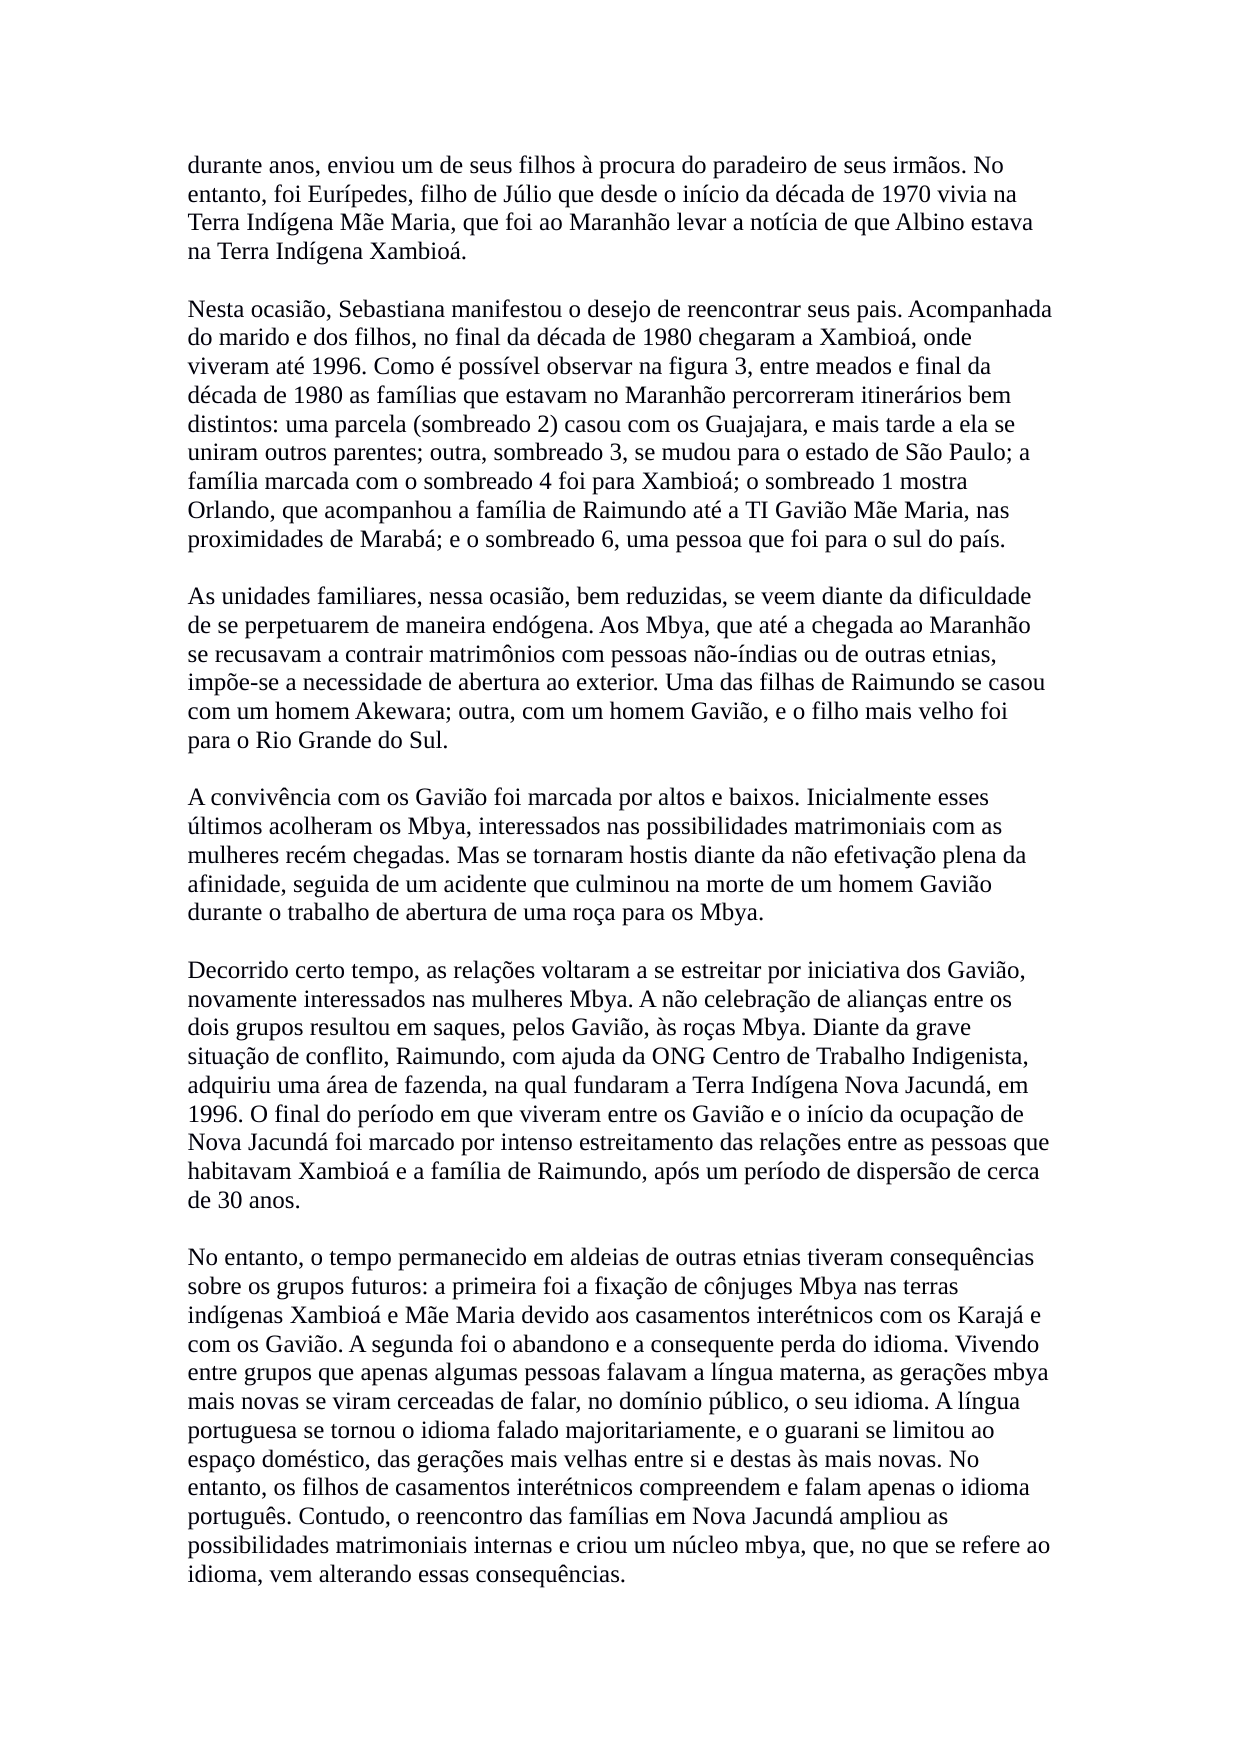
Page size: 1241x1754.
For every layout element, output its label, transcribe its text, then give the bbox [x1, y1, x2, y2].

text As unidades familiares, nessa ocasião, bem reduzidas, se veem diante da dificuldade de se perpetuarem de maneira endógena. Aos Mbya, que até a chegada ao Maranhão se recusavam a contrair matrimônios com pessoas não-índias ou de outras etnias, impõe-se a necessidade de abertura ao exterior. Uma das filhas de Raimundo se casou com um homem Akewara; outra, com um homem Gavião, e o filho mais velho foi para o Rio Grande do Sul. [187, 581, 1053, 754]
text durante anos, enviou um de seus filhos à procura do paradeiro de seus irmãos. No entanto, foi Eurípedes, filho de Júlio que desde o início da década de 1970 vivia na Terra Indígena Mãe Maria, que foi ao Maranhão levar a notícia de que Albino estava na Terra Indígena Xambioá. [187, 150, 1053, 265]
text Nesta ocasião, Sebastiana manifestou o desejo de reencontrar seus pais. Acompanhada do marido e dos filhos, no final da década de 1980 chegaram a Xambioá, onde viveram até 1996. Como é possível observar na figura 3, entre meados e final da década de 1980 as famílias que estavam no Maranhão percorreram itinerários bem distintos: uma parcela (sombreado 2) casou com os Guajajara, e mais tarde a ela se uniram outros parentes; outra, sombreado 3, se mudou para o estado de São Paulo; a família marcada com o sombreado 4 foi para Xambioá; o sombreado 1 mostra Orlando, que acompanhou a família de Raimundo até a TI Gavião Mãe Maria, nas proximidades de Marabá; e o sombreado 6, uma pessoa que foi para o sul do país. [187, 294, 1053, 552]
text Decorrido certo tempo, as relações voltaram a se estreitar por iniciativa dos Gavião, novamente interessados nas mulheres Mbya. A não celebração de alianças entre os dois grupos resultou em saques, pelos Gavião, às roças Mbya. Diante da grave situação de conflito, Raimundo, com ajuda da ONG Centro de Trabalho Indigenista, adquiriu uma área de fazenda, na qual fundaram a Terra Indígena Nova Jacundá, em 1996. O final do período em que viveram entre os Gavião e o início da ocupação de Nova Jacundá foi marcado por intenso estreitamento das relações entre as pessoas que habitavam Xambioá e a família de Raimundo, após um período de dispersão de cerca de 30 anos. [187, 955, 1053, 1214]
text A convivência com os Gavião foi marcada por altos e baixos. Inicialmente esses últimos acolheram os Mbya, interessados nas possibilidades matrimoniais com as mulheres recém chegadas. Mas se tornaram hostis diante da não efetivação plena da afinidade, seguida de um acidente que culminou na morte de um homem Gavião durante o trabalho de abertura de uma roça para os Mbya. [187, 782, 1053, 926]
text No entanto, o tempo permanecido em aldeias de outras etnias tiveram consequências sobre os grupos futuros: a primeira foi a fixação de cônjuges Mbya nas terras indígenas Xambioá e Mãe Maria devido aos casamentos interétnicos com os Karajá e com os Gavião. A segunda foi o abandono e a consequente perda do idioma. Vivendo entre grupos que apenas algumas pessoas falavam a língua materna, as gerações mbya mais novas se viram cerceadas de falar, no domínio público, o seu idioma. A língua portuguesa se tornou o idioma falado majoritariamente, e o guarani se limitou ao espaço doméstico, das gerações mais velhas entre si e destas às mais novas. No entanto, os filhos de casamentos interétnicos compreendem e falam apenas o idioma português. Contudo, o reencontro das famílias em Nova Jacundá ampliou as possibilidades matrimoniais internas e criou um núcleo mbya, que, no que se refere ao idioma, vem alterando essas consequências. [187, 1242, 1053, 1587]
